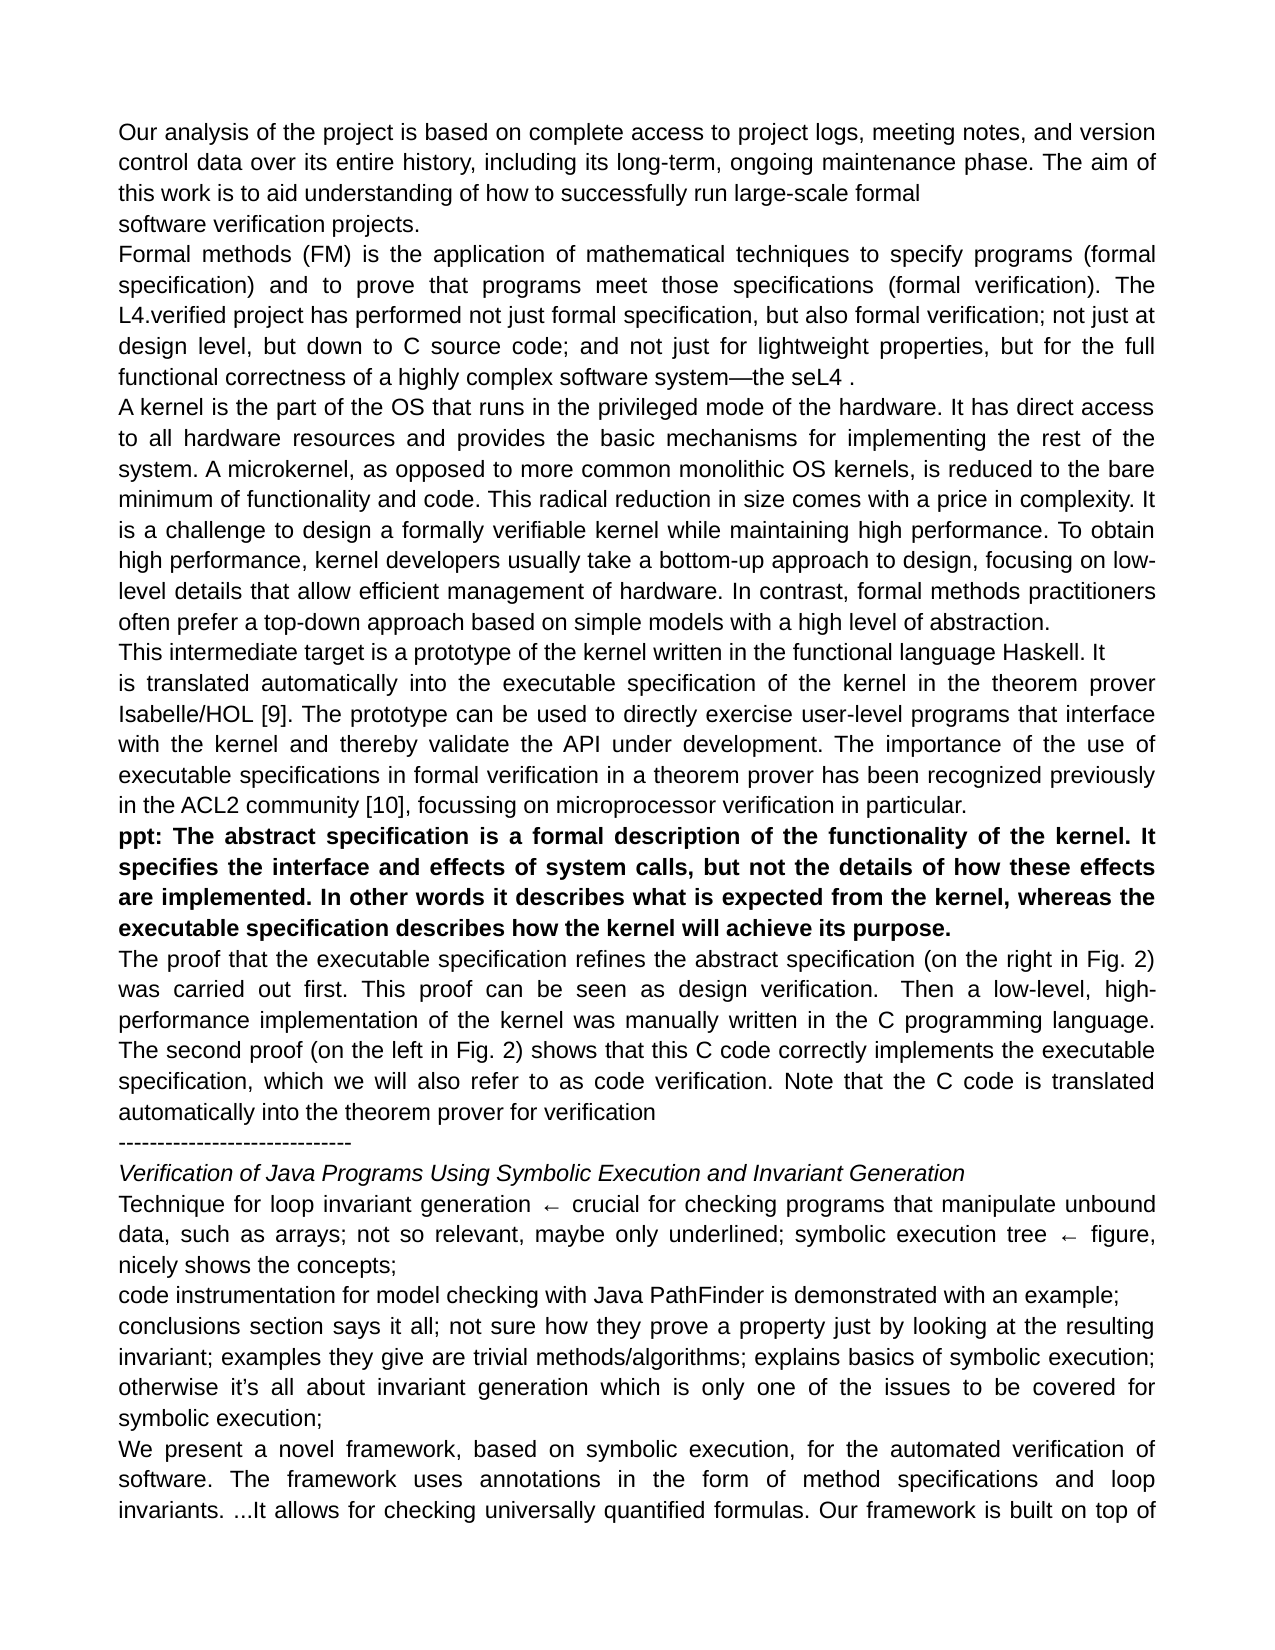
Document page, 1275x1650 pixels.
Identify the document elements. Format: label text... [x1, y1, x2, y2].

text We present a novel framework, based on symbolic execution, for the automated verification of software. The framework uses annotations in the form of method specifications and loop invariants. ...It allows for checking universally quantified formulas. Our framework is built on top of [118, 1435, 1157, 1523]
text software verification projects. [118, 210, 1157, 237]
text This intermediate target is a prototype of the kernel written in the functional language Haskell. It [118, 639, 1157, 666]
text Technique for loop invariant generation ← crucial for checking programs that manipulate unbound data, such as arrays; not so relevant, maybe only underlined; symbolic execution tree ← figure, nicely shows the concepts; [118, 1190, 1157, 1278]
text A kernel is the part of the OS that runs in the privileged mode of the hardware. It has direct access to all hardware resources and provides the basic mechanisms for implementing the rest of the system. A microkernel, as opposed to more common monolithic OS kernels, is reduced to the bare minimum of functionality and code. This radical reduction in size comes with a price in complexity. It is a challenge to design a formally verifiable kernel while maintaining high performance. To obtain high performance, kernel developers usually take a bottom-up approach to design, focusing on low-level details that allow efficient management of hardware. In contrast, formal methods practitioners often prefer a top-down approach based on simple models with a high level of abstraction. [118, 394, 1157, 635]
text is translated automatically into the executable specification of the kernel in the theorem prover Isabelle/HOL [9]. The prototype can be used to directly exercise user-level programs that interface with the kernel and thereby validate the API under development. The importance of the use of executable specifications in formal verification in a theorem prover has been recognized previously in the ACL2 community [10], focussing on microprocessor verification in particular. [118, 669, 1157, 819]
text conclusions section says it all; not sure how they prove a property just by looking at the resulting invariant; examples they give are trivial methods/algorithms; explains basics of symbolic execution; otherwise it’s all about invariant generation which is only one of the issues to be covered for symbolic execution; [118, 1312, 1157, 1431]
text ------------------------------ [118, 1129, 1157, 1156]
text Formal methods (FM) is the application of mathematical techniques to specify programs (formal specification) and to prove that programs meet those specifications (formal verification). The L4.verified project has performed not just formal specification, but also formal verification; not just at design level, but down to C source code; and not just for lightweight properties, but for the full functional correctness of a highly complex software system—the seL4 . [118, 241, 1157, 390]
text The proof that the executable specification refines the abstract specification (on the right in Fig. 2) was carried out first. This proof can be seen as design verification. Then a low-level, high-performance implementation of the kernel was manually written in the C programming language. The second proof (on the left in Fig. 2) shows that this C code correctly implements the executable specification, which we will also refer to as code verification. Note that the C code is translated automatically into the theorem prover for verification [118, 945, 1157, 1125]
text code instrumentation for model checking with Java PathFinder is demonstrated with an example; [118, 1282, 1157, 1309]
text Verification of Java Programs Using Symbolic Execution and Invariant Generation [118, 1159, 1157, 1186]
text Our analysis of the project is based on complete access to project logs, meeting notes, and version control data over its entire history, including its long-term, ongoing maintenance phase. The aim of this work is to aid understanding of how to successfully run large-scale formal [118, 118, 1157, 206]
text ppt: The abstract specification is a formal description of the functionality of the kernel. It specifies the interface and effects of system calls, but not the details of how these effects are implemented. In other words it describes what is expected from the kernel, whereas the executable specification describes how the kernel will achieve its purpose. [118, 822, 1157, 941]
